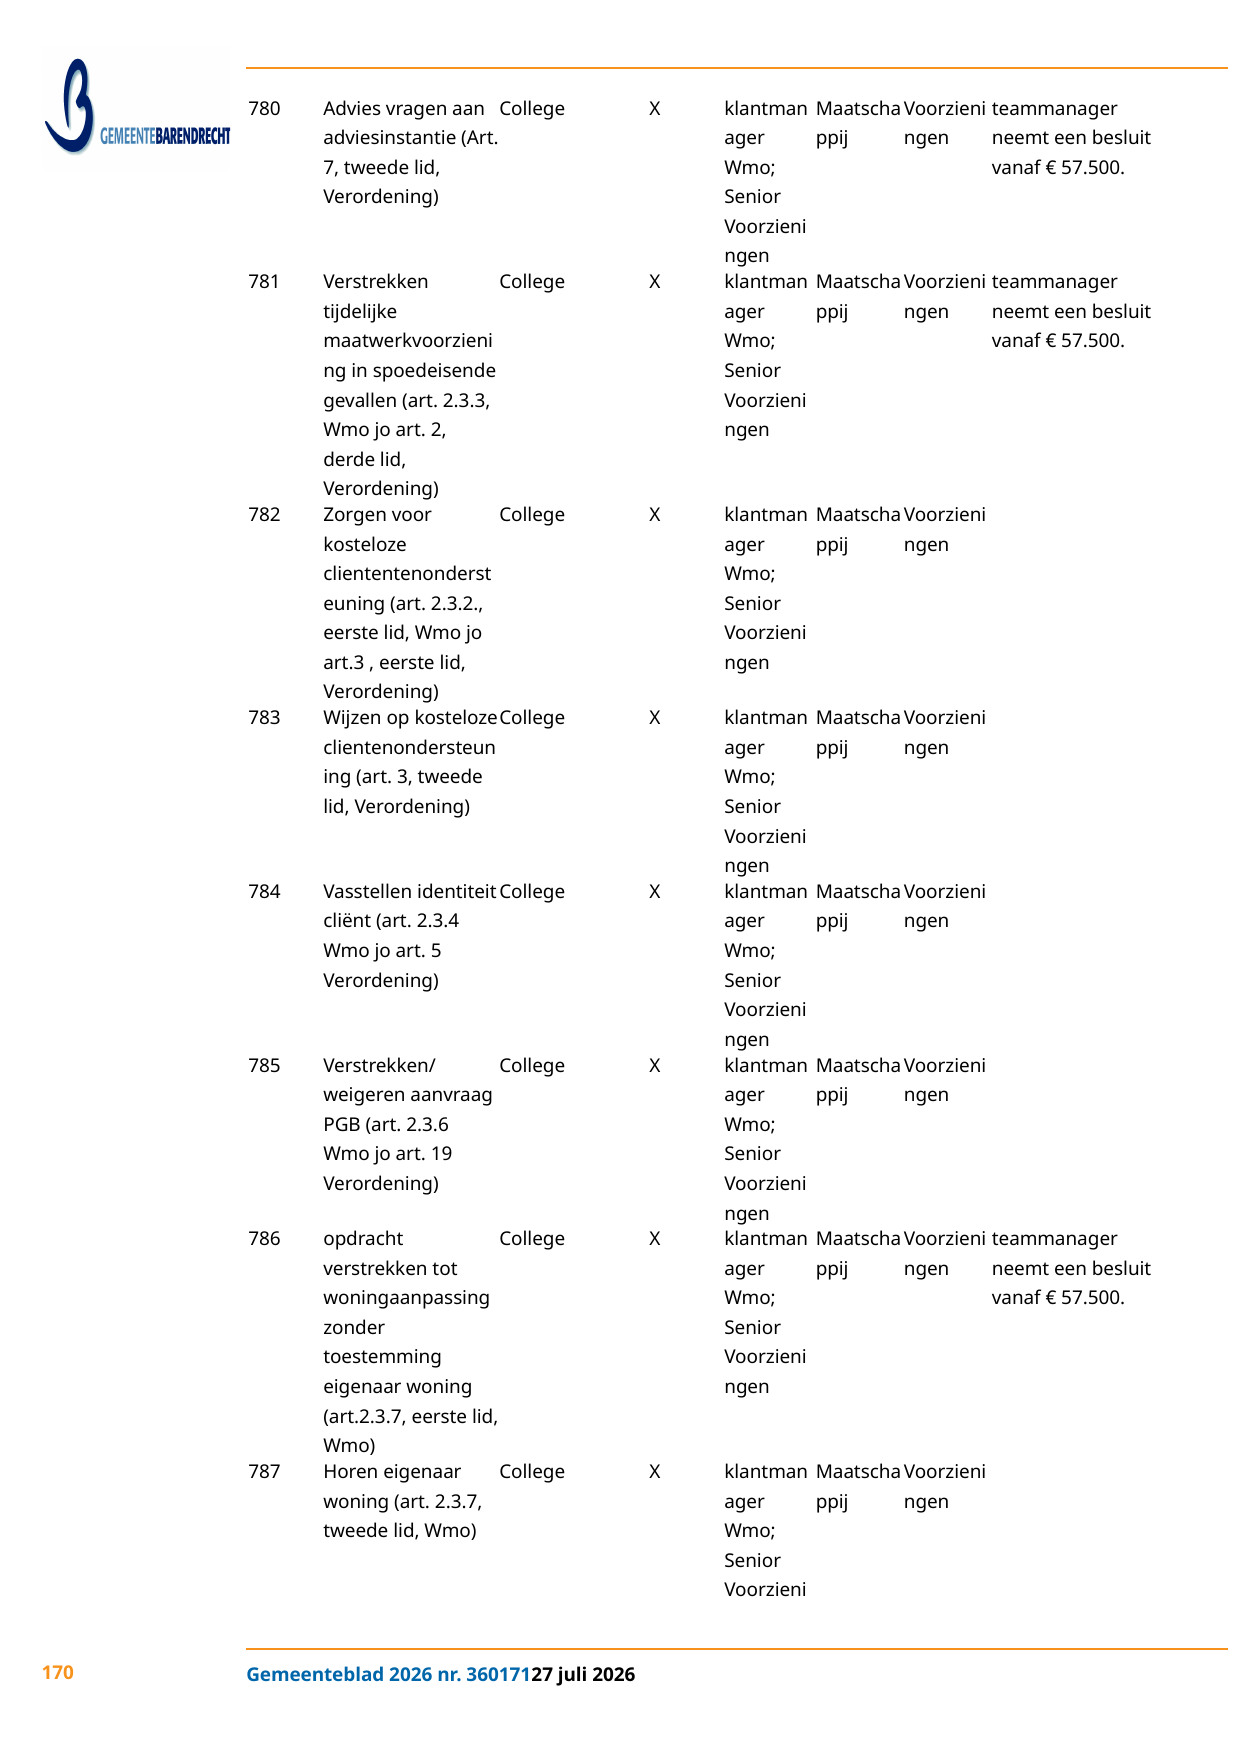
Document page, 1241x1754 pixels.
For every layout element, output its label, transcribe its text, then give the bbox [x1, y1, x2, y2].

table_cell X [649, 501, 724, 704]
table_cell klantmanager Wmo; Senior Voorzieni [724, 1458, 816, 1602]
table_cell Maatschappij [816, 705, 904, 878]
table_cell klantmanager Wmo; Senior Voorzieningen [724, 705, 816, 878]
table_cell [992, 1458, 1152, 1602]
table_cell Advies vragen aan adviesinstantie (Art. 7, tweede lid, Verordening) [323, 95, 499, 268]
table_cell Voorzieningen [904, 878, 992, 1052]
table_cell Maatschappij [816, 1458, 904, 1602]
table_cell X [649, 878, 724, 1052]
table_cell College [499, 1225, 574, 1458]
table_cell Verstrekken tijdelijke maatwerkvoorziening in spoedeisende gevallen (art. 2.3.3, Wmo jo art. 2, derde lid, Verordening) [323, 269, 499, 501]
table_cell X [649, 1052, 724, 1225]
table_cell klantmanager Wmo; Senior Voorzieningen [724, 269, 816, 501]
table_cell klantmanager Wmo; Senior Voorzieningen [724, 1225, 816, 1458]
table_cell X [649, 269, 724, 501]
table_cell [992, 501, 1152, 704]
table_cell [574, 1458, 649, 1602]
table_cell 783 [248, 705, 323, 878]
table_cell teammanager neemt een besluit vanaf € 57.500. [992, 1225, 1152, 1458]
table_cell klantmanager Wmo; Senior Voorzieningen [724, 501, 816, 704]
table_cell College [499, 1458, 574, 1602]
table_cell X [649, 705, 724, 878]
table_cell 782 [248, 501, 323, 704]
table_cell 785 [248, 1052, 323, 1225]
table_cell Maatschappij [816, 501, 904, 704]
table_cell [992, 705, 1152, 878]
table_cell Maatschappij [816, 1225, 904, 1458]
table_cell College [499, 501, 574, 704]
table_cell [574, 269, 649, 501]
table_cell 780 [248, 95, 323, 268]
table_cell Wijzen op kosteloze clientenondersteuning (art. 3, tweede lid, Verordening) [323, 705, 499, 878]
table_cell Maatschappij [816, 95, 904, 268]
table_cell [574, 878, 649, 1052]
table_cell Voorzieningen [904, 705, 992, 878]
table_cell X [649, 1458, 724, 1602]
table_cell Horen eigenaar woning (art. 2.3.7, tweede lid, Wmo) [323, 1458, 499, 1602]
table_cell Vasstellen identiteit cliënt (art. 2.3.4 Wmo jo art. 5 Verordening) [323, 878, 499, 1052]
table_cell Maatschappij [816, 878, 904, 1052]
table_cell [574, 95, 649, 268]
table_cell 787 [248, 1458, 323, 1602]
table_cell Verstrekken/ weigeren aanvraag PGB (art. 2.3.6 Wmo jo art. 19 Verordening) [323, 1052, 499, 1225]
table_cell [992, 878, 1152, 1052]
table_cell Zorgen voor kosteloze cliententenondersteuning (art. 2.3.2., eerste lid, Wmo jo art.3 , eerste lid, Verordening) [323, 501, 499, 704]
table_cell 786 [248, 1225, 323, 1458]
table_cell [992, 1052, 1152, 1225]
table_cell Voorzieningen [904, 95, 992, 268]
table_cell X [649, 95, 724, 268]
table_cell Voorzieningen [904, 1225, 992, 1458]
table_cell teammanager neemt een besluit vanaf € 57.500. [992, 269, 1152, 501]
table_cell College [499, 1052, 574, 1225]
table_cell College [499, 95, 574, 268]
table_cell klantmanager Wmo; Senior Voorzieningen [724, 95, 816, 268]
picture [41, 47, 231, 172]
table_cell X [649, 1225, 724, 1458]
table_cell Maatschappij [816, 269, 904, 501]
table_cell Voorzieningen [904, 269, 992, 501]
table_cell [574, 705, 649, 878]
table_cell teammanager neemt een besluit vanaf € 57.500. [992, 95, 1152, 268]
table_cell klantmanager Wmo; Senior Voorzieningen [724, 878, 816, 1052]
table_cell klantmanager Wmo; Senior Voorzieningen [724, 1052, 816, 1225]
table_cell Voorzieningen [904, 501, 992, 704]
table_cell Maatschappij [816, 1052, 904, 1225]
table_cell College [499, 705, 574, 878]
table_cell opdracht verstrekken tot woningaanpassing zonder toestemming eigenaar woning (art.2.3.7, eerste lid, Wmo) [323, 1225, 499, 1458]
table_cell [574, 1052, 649, 1225]
table_cell [574, 1225, 649, 1458]
table_cell [574, 501, 649, 704]
table_cell College [499, 878, 574, 1052]
table_cell College [499, 269, 574, 501]
table_cell Voorzieningen [904, 1052, 992, 1225]
table_cell 784 [248, 878, 323, 1052]
table_cell Voorzieningen [904, 1458, 992, 1602]
table_cell 781 [248, 269, 323, 501]
